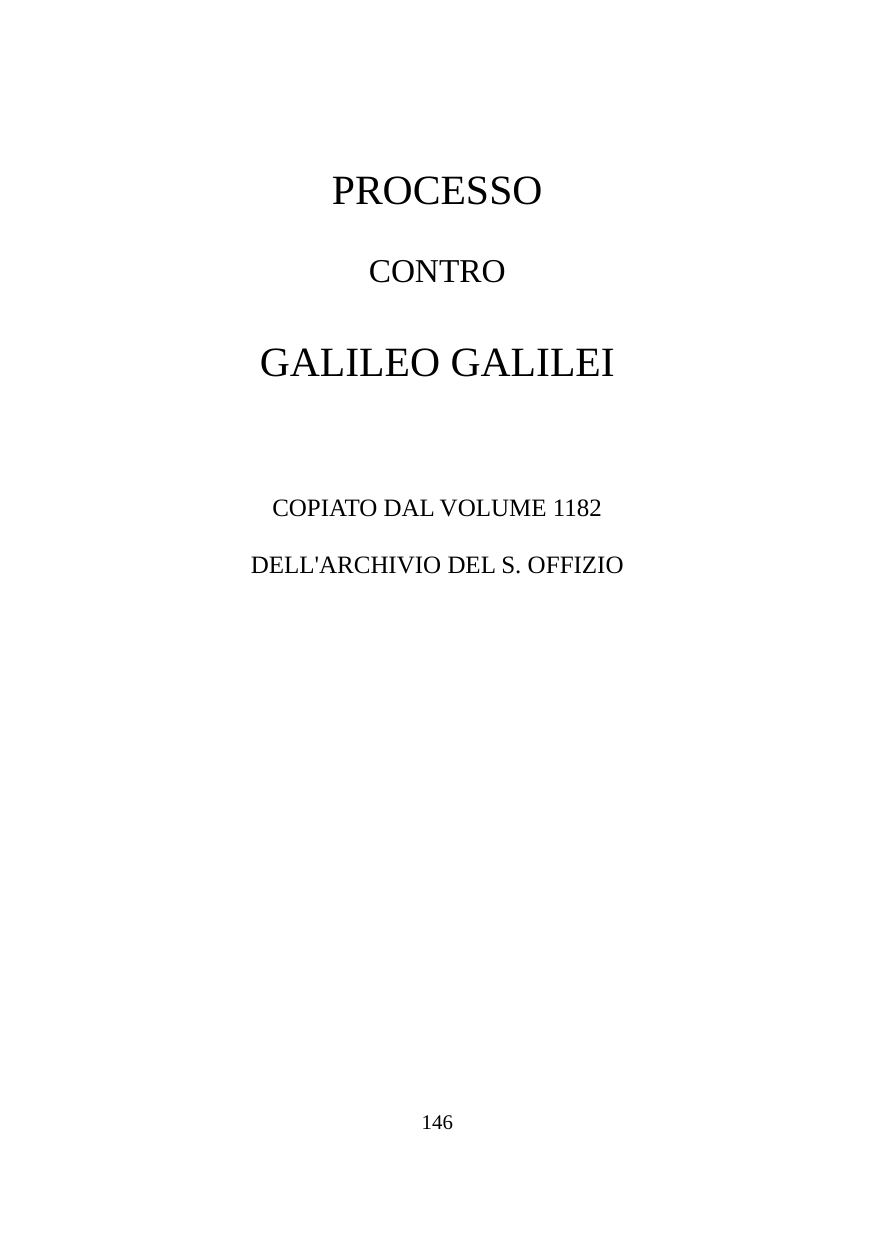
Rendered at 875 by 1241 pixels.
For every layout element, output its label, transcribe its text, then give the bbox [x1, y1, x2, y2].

text COPIATO DAL VOLUME 1182 DELL'ARCHIVIO DEL S. OFFIZIO [106, 493, 768, 579]
text PROCESSO CONTRO GALILEO GALILEI [106, 165, 768, 386]
